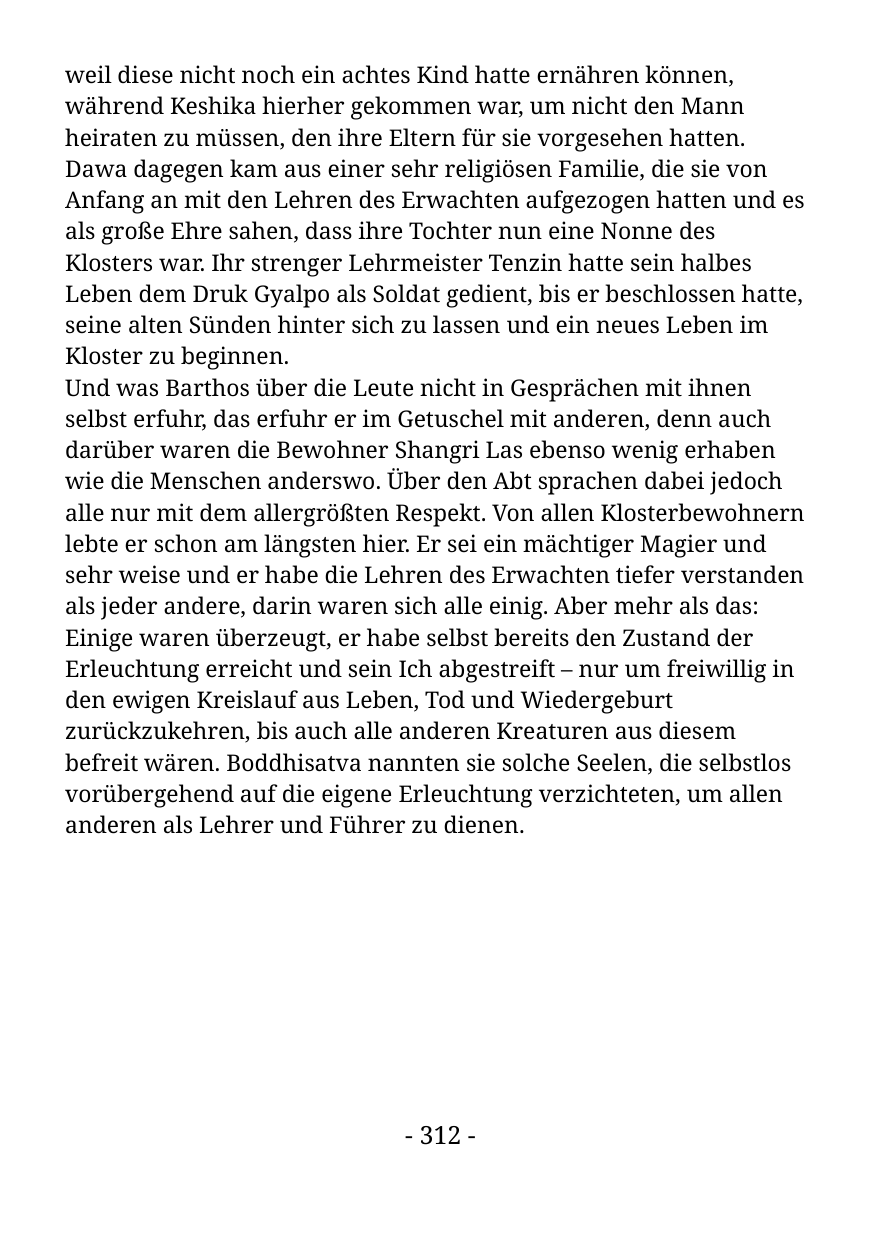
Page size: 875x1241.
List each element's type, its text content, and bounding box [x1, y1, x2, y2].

text weil diese nicht noch ein achtes Kind hatte ernähren können, während Keshika hierher gekommen war, um nicht den Mann heiraten zu müssen, den ihre Eltern für sie vorgesehen hatten. Dawa dagegen kam aus einer sehr religiösen Familie, die sie von Anfang an mit den Lehren des Erwachten aufgezogen hatten und es als große Ehre sahen, dass ihre Tochter nun eine Nonne des Klosters war. Ihr strenger Lehrmeister Tenzin hatte sein halbes Leben dem Druk Gyalpo als Soldat gedient, bis er beschlossen hatte, seine alten Sünden hinter sich zu lassen und ein neues Leben im Kloster zu beginnen. Und was Barthos über die Leute nicht in Gesprächen mit ihnen selbst erfuhr, das erfuhr er im Getuschel mit anderen, denn auch darüber waren die Bewohner Shangri Las ebenso wenig erhaben wie die Menschen anderswo. Über den Abt sprachen dabei jedoch alle nur mit dem allergrößten Respekt. Von allen Klosterbewohnern lebte er schon am längsten hier. Er sei ein mächtiger Magier und sehr weise und er habe die Lehren des Erwachten tiefer verstanden als jeder andere, darin waren sich alle einig. Aber mehr als das: Einige waren überzeugt, er habe selbst bereits den Zustand der Erleuchtung erreicht und sein Ich abgestreift – nur um freiwillig in den ewigen Kreislauf aus Leben, Tod und Wiedergeburt zurückzukehren, bis auch alle anderen Kreaturen aus diesem befreit wären. Boddhisatva nannten sie solche Seelen, die selbstlos vorübergehend auf die eigene Erleuchtung verzichteten, um allen anderen als Lehrer und Führer zu dienen. [65, 59, 809, 840]
